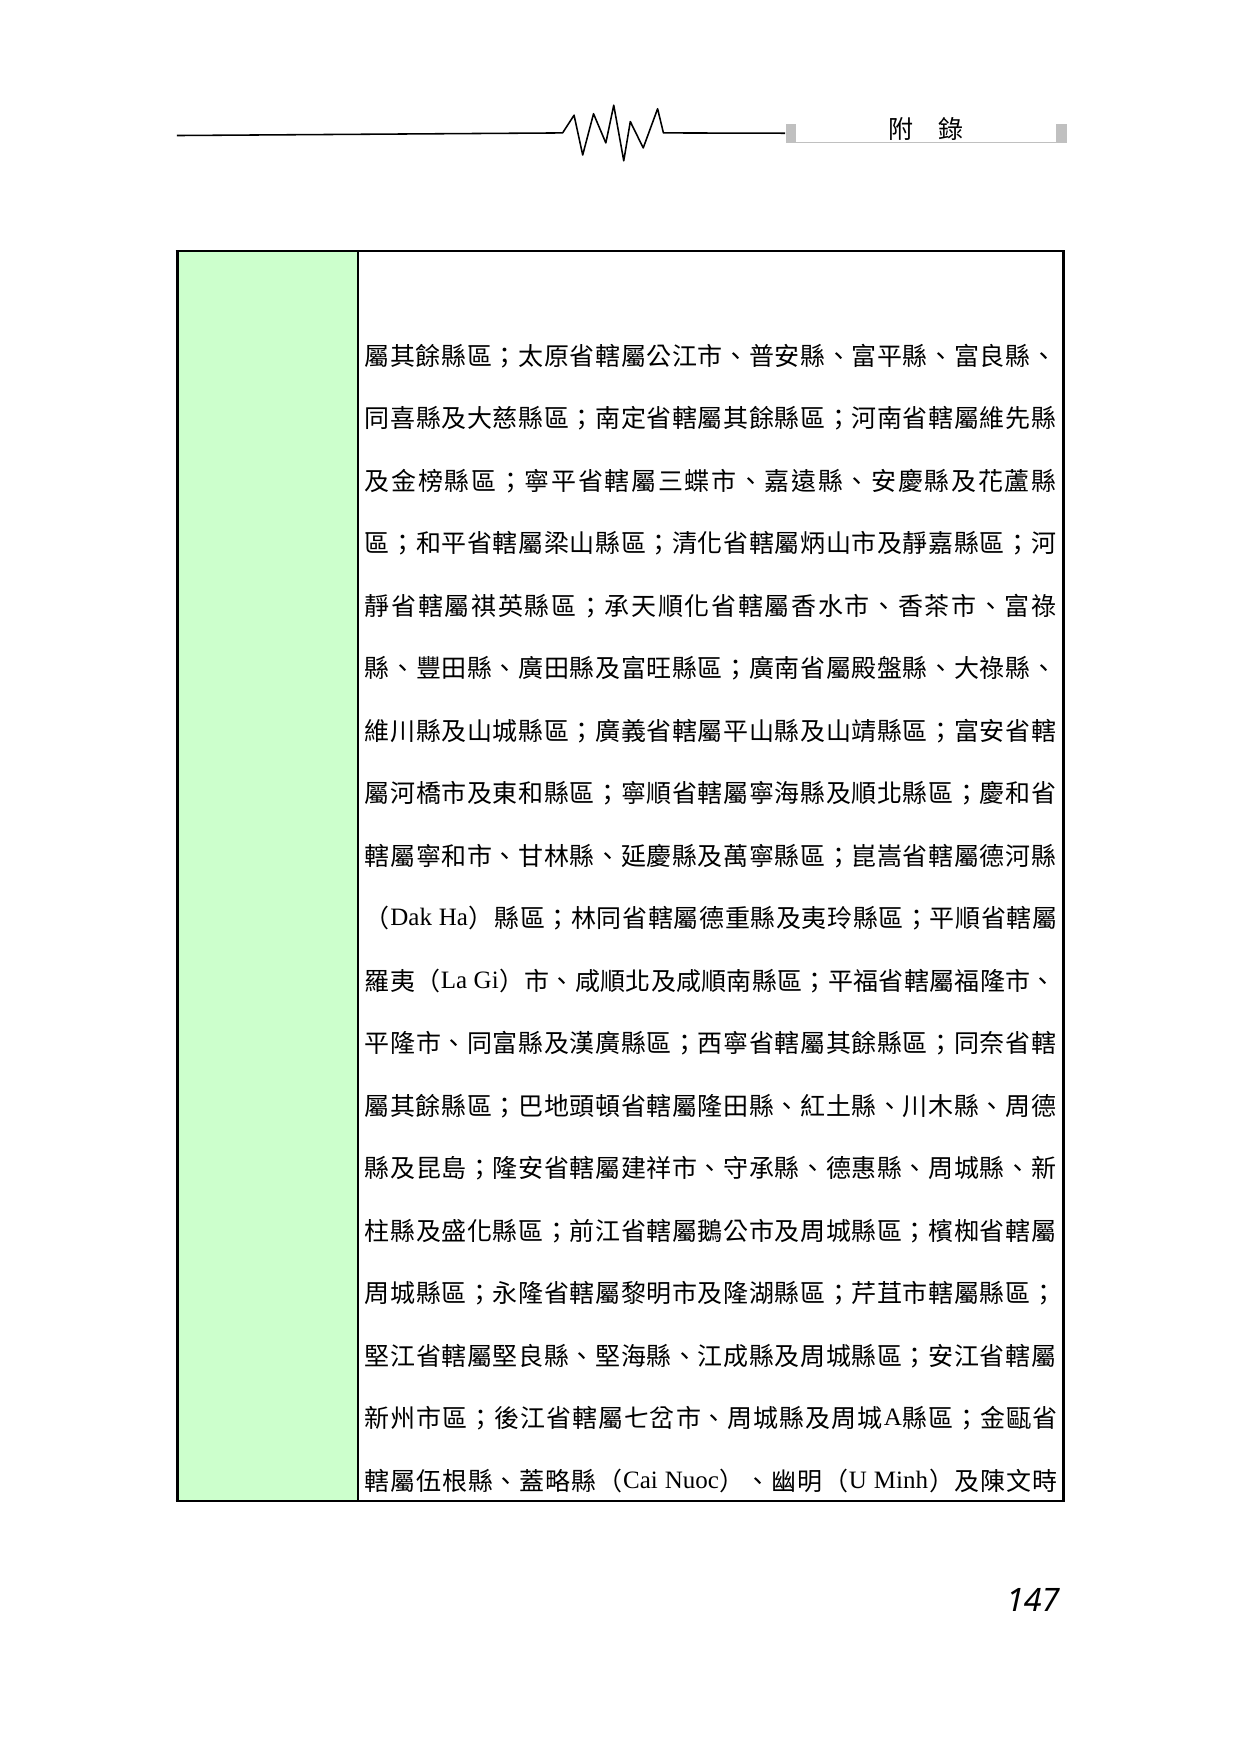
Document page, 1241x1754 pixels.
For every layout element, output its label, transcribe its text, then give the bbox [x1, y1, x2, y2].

table_cell 屬其餘縣區；太原省轄屬公江市、普安縣、富平縣、富良縣、同喜縣及大慈縣區；南定省轄屬其餘縣區；河南省轄屬維先縣及金榜縣區；寧平省轄屬三蝶市、嘉遠縣、安慶縣及花蘆縣區；和平省轄屬梁山縣區；清化省轄屬炳山市及靜嘉縣區；河靜省轄屬祺英縣區；承天順化省轄屬香水市、香茶市、富祿縣、豐田縣、廣田縣及富旺縣區；廣南省屬殿盤縣、大祿縣、維川縣及山城縣區；廣義省轄屬平山縣及山靖縣區；富安省轄屬河橋市及東和縣區；寧順省轄屬寧海縣及順北縣區；慶和省轄屬寧和市、甘林縣、延慶縣及萬寧縣區；崑嵩省轄屬德河縣（Dak Ha）縣區；林同省轄屬德重縣及夷玲縣區；平順省轄屬羅夷（La Gi）市、咸順北及咸順南縣區；平福省轄屬福隆市、平隆市、同富縣及漢廣縣區；西寧省轄屬其餘縣區；同奈省轄屬其餘縣區；巴地頭頓省轄屬隆田縣、紅土縣、川木縣、周德縣及昆島；隆安省轄屬建祥市、守承縣、德惠縣、周城縣、新柱縣及盛化縣區；前江省轄屬鵝公市及周城縣區；檳椥省轄屬周城縣區；永隆省轄屬黎明市及隆湖縣區；芹苴市轄屬縣區；堅江省轄屬堅良縣、堅海縣、江成縣及周城縣區；安江省轄屬新州市區；後江省轄屬七岔市、周城縣及周城A縣區；金甌省轄屬伍根縣、蓋略縣（Cai Nuoc）、幽明（U Minh）及陳文時 [359, 252, 1062, 1500]
table_cell [179, 252, 357, 1500]
